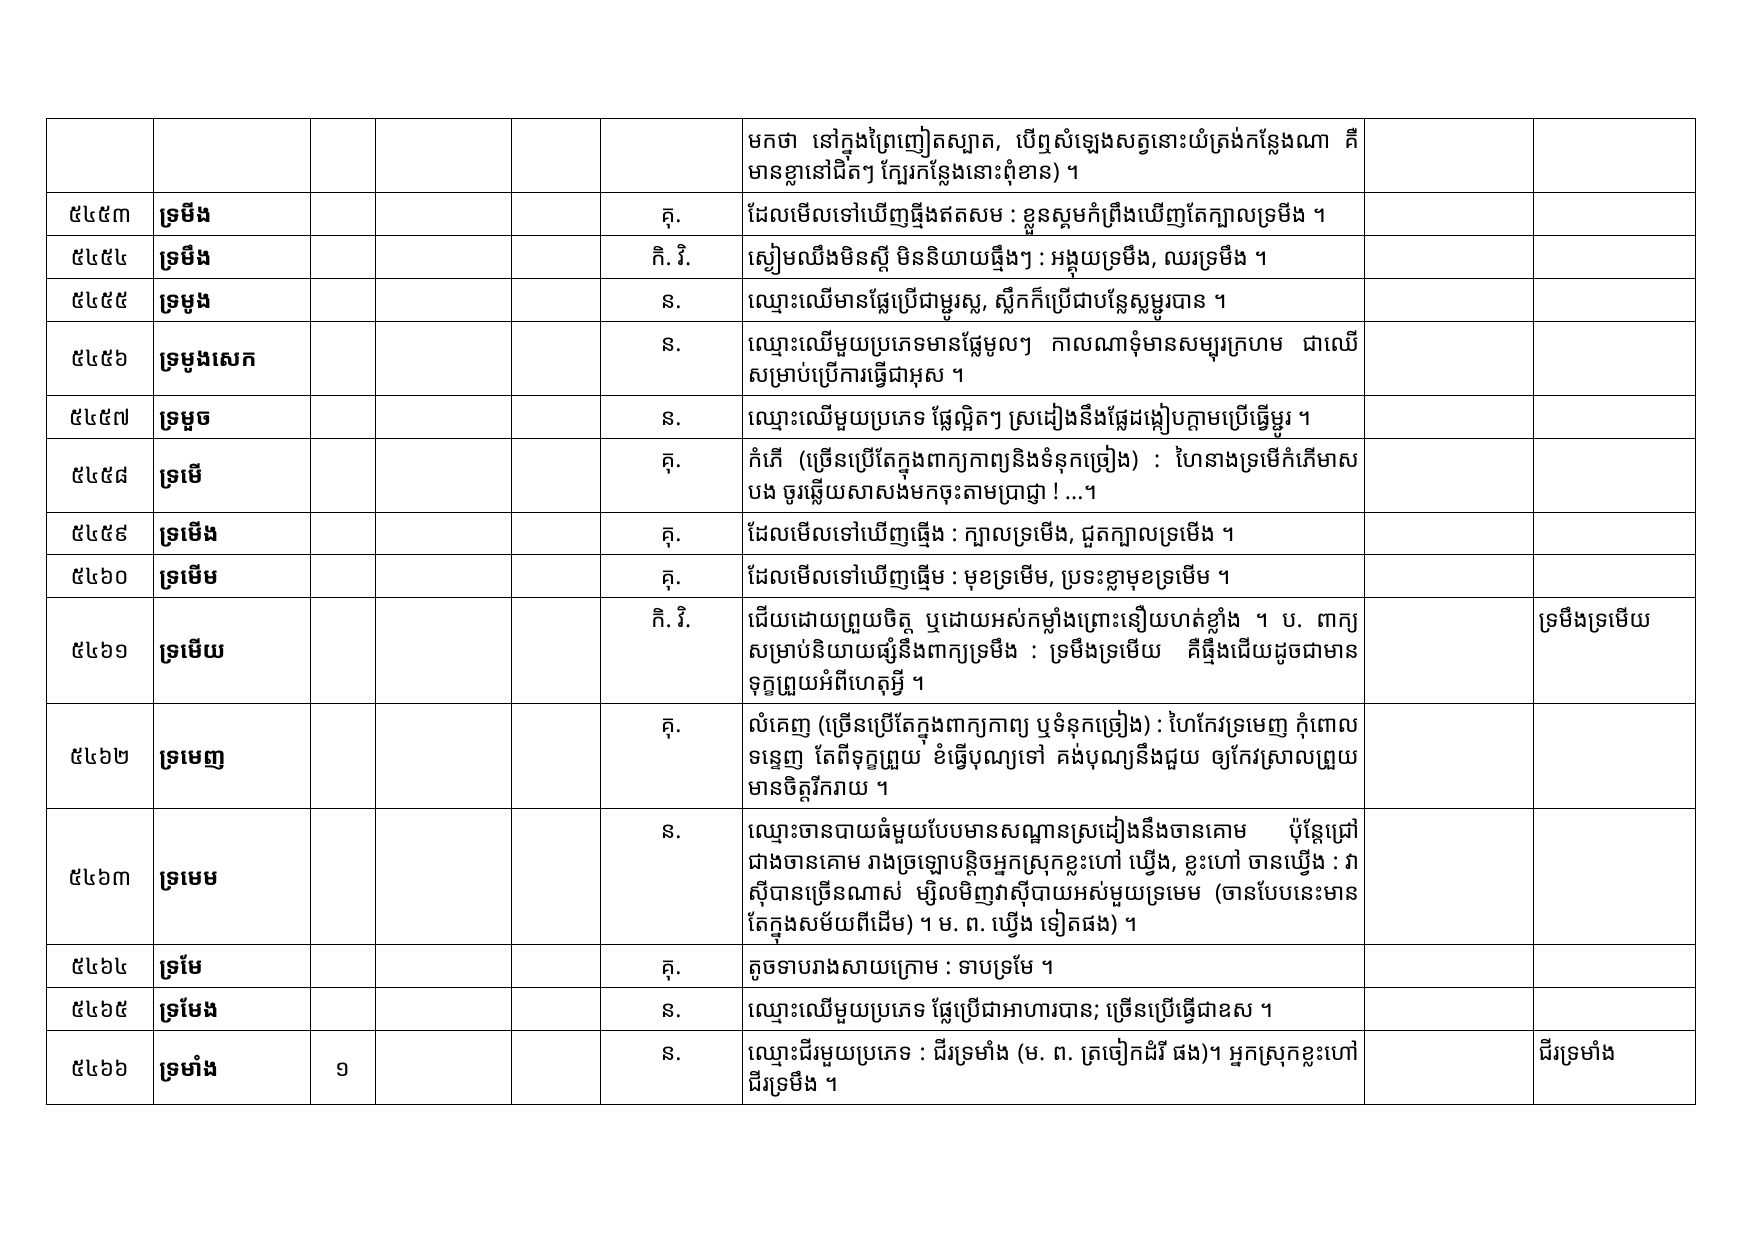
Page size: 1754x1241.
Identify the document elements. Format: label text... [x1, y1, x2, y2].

table_cell [376, 236, 511, 278]
table_cell [311, 598, 375, 702]
table_cell កិ. វិ. [601, 598, 742, 702]
table_cell ដែល​មើល​ទៅ​ឃើញ​ធ្មីង​ឥត​សម : ខ្លួន​ស្គម​កំព្រឹង​ឃើញ​តែ​ក្បាល​ទ្រមីង ។ [743, 193, 1364, 235]
table_cell [311, 555, 375, 597]
table_cell [512, 555, 600, 597]
table_cell កំភើ (ច្រើន​ប្រើ​តែ​ក្នុង​ពាក្យ​កាព្យ​និង​ទំនុក​ច្រៀង) : ហៃ​នាង​ទ្រមើ​កំភើ​មាស​បង ចូរ​ឆ្លើយ​សាសង​មក​ចុះ​តាម​ប្រាជ្ញា ! ...។ [743, 439, 1364, 512]
table_cell [311, 396, 375, 437]
table_cell ៥៤៦៣ [47, 809, 153, 944]
table_cell ន. [601, 322, 742, 395]
table_cell [376, 279, 511, 321]
table_cell ទ្រមាំង [154, 1031, 310, 1104]
table_cell [376, 1031, 511, 1104]
table_cell ន. [601, 396, 742, 437]
table_cell [1365, 555, 1533, 597]
table_cell [1534, 809, 1695, 944]
table_cell គុ. [601, 945, 742, 987]
table_cell គុ. [601, 704, 742, 808]
table_cell ៥៤៦៤ [47, 945, 153, 987]
table_cell [311, 439, 375, 512]
table_cell [1534, 555, 1695, 597]
table_cell [1534, 119, 1695, 192]
table_cell [311, 322, 375, 395]
table_cell ៥៤៥៩ [47, 513, 153, 554]
table_cell [376, 439, 511, 512]
table_cell [512, 279, 600, 321]
table_cell ឈ្មោះ​ចាន​បាយ​ធំ​មួយ​បែប​មាន​សណ្ឋាន​ស្រដៀង​នឹង​ចាន​គោម ប៉ុន្តែ​ជ្រៅ​ជាង​ចាន​គោម រាង​ច្រឡោ​បន្តិច​អ្នក​ស្រុក​ខ្លះ​ហៅ ឃ្វើង, ខ្លះ​ហៅ ចាន​ឃ្វើង : វា​ស៊ី​បាន​ច្រើន​ណាស់ ម្សិលមិញ​វា​ស៊ី​បាយ​អស់​មួយ​ទ្រមេម (ចាន​បែប​នេះ​មាន​តែ​ក្នុង​សម័យ​ពី​ដើម) ។ ម. ព. ឃ្វើង ទៀត​ផង) ។ [743, 809, 1364, 944]
table_cell [311, 236, 375, 278]
table_cell [1365, 322, 1533, 395]
table_cell [1365, 809, 1533, 944]
table_cell [311, 704, 375, 808]
table_cell ទ្រមីង [154, 193, 310, 235]
table_cell [376, 809, 511, 944]
table_cell [512, 513, 600, 554]
table_cell ទ្រមែ [154, 945, 310, 987]
table_cell [512, 988, 600, 1030]
table_cell ទ្រមេម [154, 809, 310, 944]
table_cell [1365, 945, 1533, 987]
table_cell [311, 945, 375, 987]
table_cell ឈ្មោះ​ឈើ​មាន​ផ្លែ​ប្រើ​ជា​ម្ជូរ​ស្ល, ស្លឹក​ក៏​ប្រើ​ជា​បន្លែ​ស្ល​ម្ជូរ​បាន ។ [743, 279, 1364, 321]
table_cell [1365, 396, 1533, 437]
table_cell [512, 193, 600, 235]
table_cell [47, 119, 153, 192]
table_cell ទ្រមឹង [154, 236, 310, 278]
table_cell ៥៤៥៥ [47, 279, 153, 321]
table_cell [512, 704, 600, 808]
table_cell ន. [601, 809, 742, 944]
table_cell ឈ្មោះ​ឈើ​មួយ​ប្រភេទ​មាន​ផ្លែ​មូល​ៗ កាល​ណា​ទុំ​មាន​សម្បុរ​ក្រហម ជា​ឈើ​សម្រាប់​ប្រើ​ការ​ធ្វើ​ជា​អុស ។ [743, 322, 1364, 395]
table_cell [512, 945, 600, 987]
table_cell គុ. [601, 193, 742, 235]
table_cell [376, 598, 511, 702]
table_cell លំគេញ (ច្រើន​ប្រើ​តែ​ក្នុង​ពាក្យ​កាព្យ ឬ​ទំនុក​ច្រៀង) : ហៃ​កែវ​ទ្រមេញ កុំ​ពោល​ទន្ទេញ តែ​ពី​ទុក្ខ​ព្រួយ ខំ​ធ្វើ​បុណ្យ​ទៅ គង់​បុណ្យ​នឹង​ជួយ ឲ្យ​កែវ​ស្រាល​ព្រួយ មាន​ចិត្ត​រីករាយ ។ [743, 704, 1364, 808]
table_cell ន. [601, 279, 742, 321]
table_cell [376, 193, 511, 235]
table_cell ទ្រមើម [154, 555, 310, 597]
table_cell [1365, 236, 1533, 278]
table_cell ៥៤៥៧ [47, 396, 153, 437]
table_cell ទ្រមូង [154, 279, 310, 321]
table_cell ទ្រមែង [154, 988, 310, 1030]
table_cell [1365, 193, 1533, 235]
table_cell ជីរ​ទ្រមាំង [1534, 1031, 1695, 1104]
table_cell ឈ្មោះ​ជីរ​មួយ​ប្រភេទ : ជីរ​ទ្រមាំង (ម. ព. ត្រចៀក​ដំរី ផង)។ អ្នក​ស្រុក​ខ្លះ​ហៅ ជីរ​ទ្រមឹង ។ [743, 1031, 1364, 1104]
table_cell [311, 988, 375, 1030]
table_cell គុ. [601, 555, 742, 597]
table_cell [1534, 704, 1695, 808]
table_cell ៥៤៦០ [47, 555, 153, 597]
table_cell [376, 704, 511, 808]
table_cell [311, 279, 375, 321]
table_cell ឈ្មោះ​ឈើ​មួយ​ប្រភេទ ផ្លែ​ល្អិត​ៗ ស្រដៀង​នឹង​ផ្លែ​ដង្កៀប​ក្ដាម​ប្រើ​ធ្វើ​ម្ជូរ ។ [743, 396, 1364, 437]
table_cell [512, 322, 600, 395]
table_cell ដែល​មើល​ទៅ​ឃើញ​ធ្មើង : ក្បាល​ទ្រមើង, ជួត​ក្បាល​ទ្រមើង ។ [743, 513, 1364, 554]
table_cell [376, 513, 511, 554]
table_cell គុ. [601, 513, 742, 554]
table_cell ទ្រមេញ [154, 704, 310, 808]
table_cell [1365, 279, 1533, 321]
table_cell ទ្រមើយ [154, 598, 310, 702]
table_cell [512, 119, 600, 192]
table_cell តូច​ទាប​រាង​សាយ​ក្រោម : ទាប​ទ្រមែ ។ [743, 945, 1364, 987]
table_cell [1365, 513, 1533, 554]
table_cell ៥៤៥៨ [47, 439, 153, 512]
table_cell [512, 809, 600, 944]
table_cell [512, 598, 600, 702]
table_cell ទ្រមឹងទ្រមើយ [1534, 598, 1695, 702]
table_cell ជើយ​ដោយ​ព្រួយ​ចិត្ត ឬ​ដោយ​អស់​កម្លាំង​ព្រោះ​នឿយ​ហត់​ខ្លាំង ។ ប. ពាក្យ​សម្រាប់​និយាយ​ផ្សំ​នឹង​ពាក្យ​ទ្រមឹង : ទ្រមឹង​ទ្រមើយ គឺ​ធ្មឹង​ជើយ​ដូច​ជា​មាន​ទុក្ខ​ព្រួយ​អំពី​ហេតុ​អ្វី ។ [743, 598, 1364, 702]
table_cell ៥៤៥៦ [47, 322, 153, 395]
table_cell [311, 809, 375, 944]
table_cell [1534, 322, 1695, 395]
table_cell [376, 988, 511, 1030]
table_cell [311, 513, 375, 554]
table_cell ៥៤៥៤ [47, 236, 153, 278]
table_cell [1534, 988, 1695, 1030]
table_cell [1365, 988, 1533, 1030]
table_cell ៥៤៥៣ [47, 193, 153, 235]
table_cell [1534, 193, 1695, 235]
table_cell ន. [601, 988, 742, 1030]
table_cell ទ្រមួច [154, 396, 310, 437]
table_cell [1365, 119, 1533, 192]
table_cell [1534, 396, 1695, 437]
table_cell ៥៤៦៥ [47, 988, 153, 1030]
table_cell ស្ងៀម​ឈឹង​មិន​ស្ដី មិន​និយាយ​ធ្មឹង​ៗ : អង្គុយ​ទ្រមឹង, ឈរ​ទ្រមឹង ។ [743, 236, 1364, 278]
table_cell [1365, 704, 1533, 808]
table_cell ដែល​មើល​ទៅ​ឃើញ​ធ្មើម : មុខ​ទ្រមើម, ប្រទះ​ខ្លា​មុខ​ទ្រមើម ។ [743, 555, 1364, 597]
table_cell ៥៤៦៦ [47, 1031, 153, 1104]
table_cell [512, 236, 600, 278]
table_cell ឈ្មោះ​ឈើ​មួយ​ប្រភេទ ផ្លែ​ប្រើ​ជា​អាហារ​បាន; ច្រើន​ប្រើ​ធ្វើ​ជា​ឧស ។ [743, 988, 1364, 1030]
table_cell ទ្រមើ [154, 439, 310, 512]
table_cell [376, 396, 511, 437]
table_cell [1534, 279, 1695, 321]
table_cell ទ្រមូង​សេក [154, 322, 310, 395]
table_cell [154, 119, 310, 192]
table_cell [311, 193, 375, 235]
table_cell ១ [311, 1031, 375, 1104]
table_cell [1534, 236, 1695, 278]
table_cell ៥៤៦២ [47, 704, 153, 808]
table_cell ៥៤៦១ [47, 598, 153, 702]
table_cell [376, 555, 511, 597]
table_cell [1365, 1031, 1533, 1104]
table_cell កិ. វិ. [601, 236, 742, 278]
table_cell [601, 119, 742, 192]
table_cell [1534, 513, 1695, 554]
table_cell [1534, 945, 1695, 987]
table_cell ន. [601, 1031, 742, 1104]
table_cell ទ្រមើង [154, 513, 310, 554]
table_cell [376, 322, 511, 395]
table_cell [512, 439, 600, 512]
table_cell [512, 1031, 600, 1104]
table_cell [376, 945, 511, 987]
table_cell [1365, 598, 1533, 702]
table_cell គុ. [601, 439, 742, 512]
table_cell [512, 396, 600, 437]
table_cell [376, 119, 511, 192]
table_cell [311, 119, 375, 192]
table_cell មក​ថា នៅ​ក្នុង​ព្រៃ​ញៀត​ស្បាត, បើ​ឮ​សំឡេង​សត្វ​នោះ​យំ​ត្រង់​កន្លែង​ណា គឺ​មាន​ខ្លា​នៅ​ជិត​ៗ ក្បែរ​កន្លែង​នោះ​ពុំ​ខាន) ។ [743, 119, 1364, 192]
table_cell [1534, 439, 1695, 512]
table_cell [1365, 439, 1533, 512]
